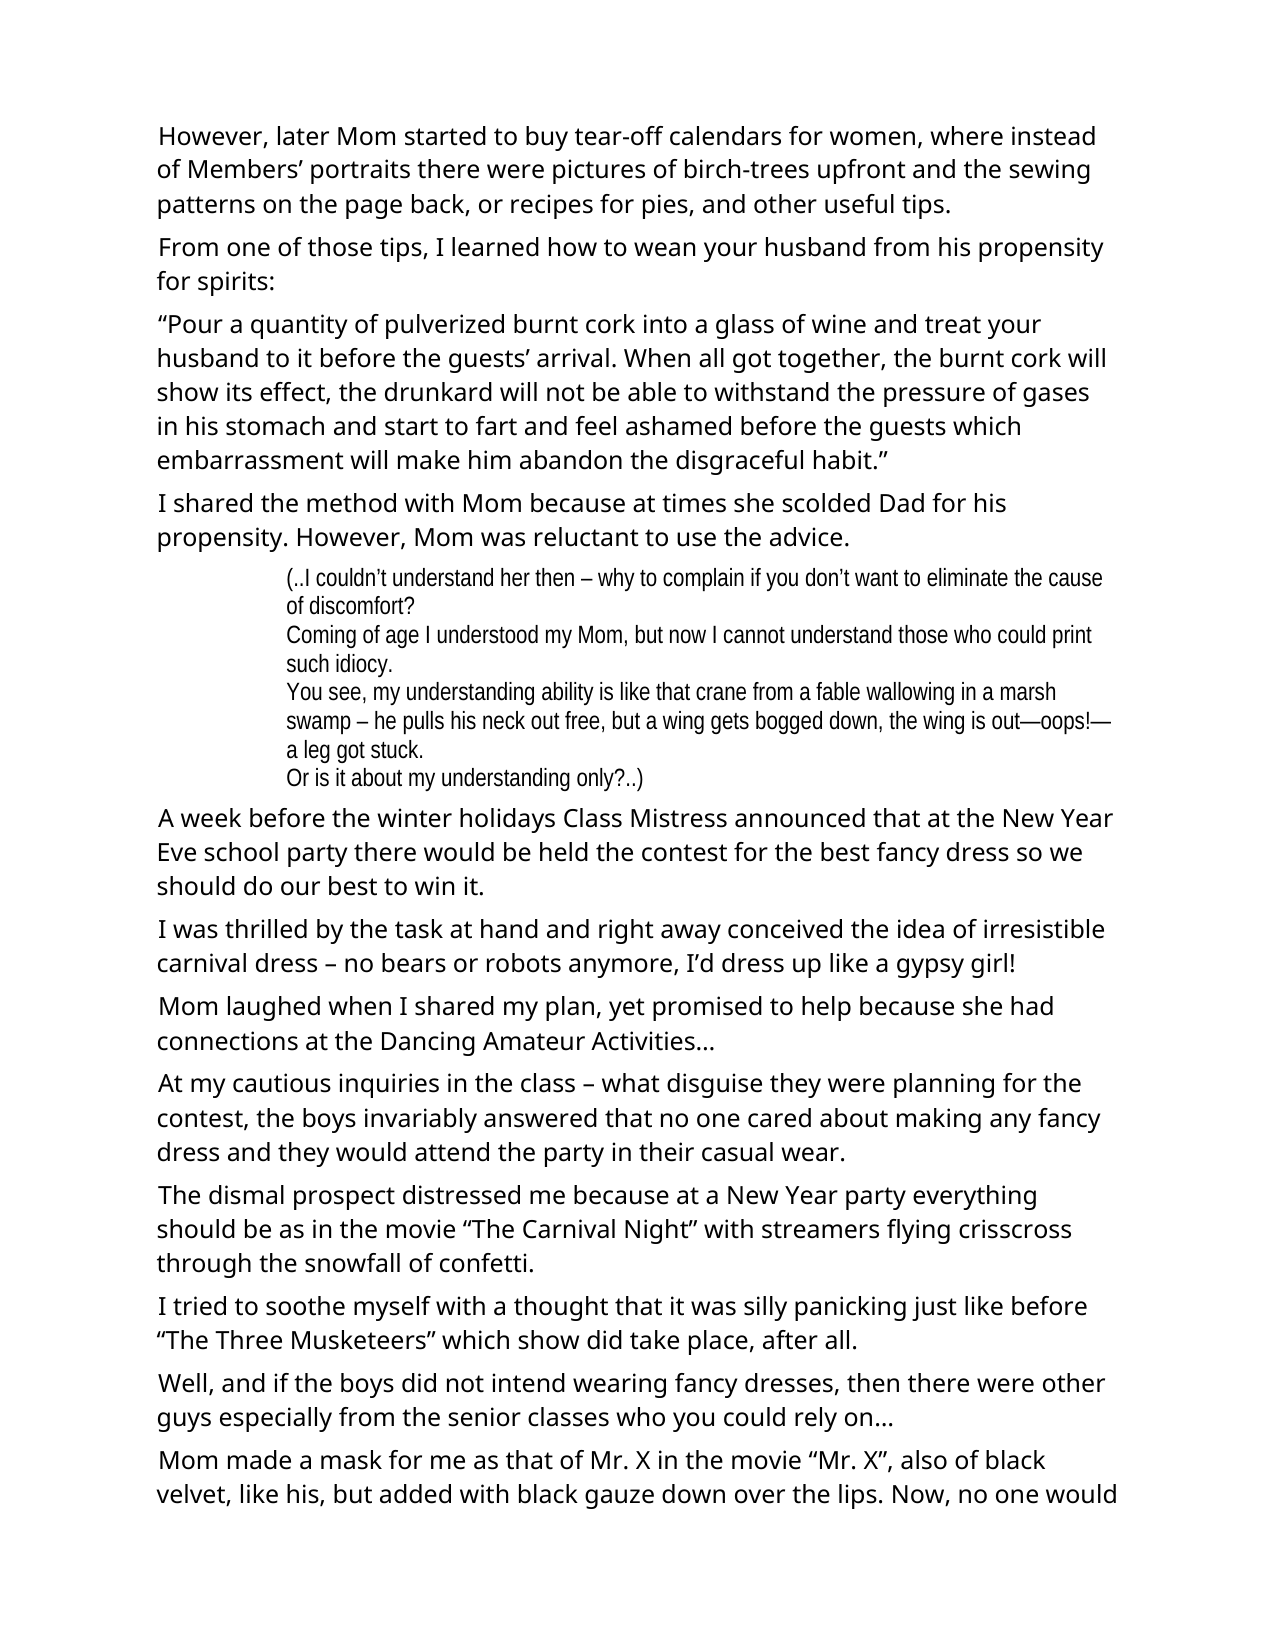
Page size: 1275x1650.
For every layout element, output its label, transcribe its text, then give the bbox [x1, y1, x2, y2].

text A week before the winter holidays Class Mistress announced that at the New Year Eve school party there would be held the contest for the best fancy dress so we should do our best to win it. [156, 801, 1118, 903]
text The dismal prospect distressed me because at a New Year party everything should be as in the movie “The Carnival Night” with streamers flying crisscross through the snowfall of confetti. [156, 1177, 1118, 1279]
list You see, my understanding ability is like that crane from a fable wallowing in a marsh swamp – he pulls his neck out free, but a wing gets bogged down, the wing is out—oops!—a leg got stuck. [286, 677, 1118, 763]
text “Pour a quantity of pulverized burnt cork into a glass of wine and treat your husband to it before the guests’ arrival. When all got together, the burnt cork will show its effect, the drunkard will not be able to withstand the pressure of gases in his stomach and start to fart and feel ashamed before the guests which embarrassment will make him abandon the disgraceful habit.” [156, 306, 1118, 477]
list Coming of age I understood my Mom, but now I cannot understand those who could print such idiocy. [286, 620, 1118, 677]
text However, later Mom started to buy tear-off calendars for women, where instead of Members’ portraits there were pictures of birch-trees upfront and the sewing patterns on the page back, or recipes for pies, and other useful tips. [156, 118, 1118, 220]
text I tried to soothe myself with a thought that it was silly panicking just like before “The Three Musketeers” which show did take place, after all. [156, 1288, 1118, 1357]
text From one of those tips, I learned how to wean your husband from his propensity for spirits: [156, 229, 1118, 297]
text Mom laughed when I shared my plan, yet promised to help because she had connections at the Dancing Amateur Activities… [156, 989, 1118, 1057]
list (..I couldn’t understand her then – why to complain if you don’t want to eliminate the cause of discomfort? [286, 563, 1118, 620]
text I shared the method with Mom because at times she scolded Dad for his propensity. However, Mom was reluctant to use the advice. [156, 486, 1118, 554]
list Or is it about my understanding only?..) [286, 763, 1118, 792]
text I was thrilled by the task at hand and right away conceived the idea of irresistible carnival dress – no bears or robots anymore, I’d dress up like a gypsy girl! [156, 912, 1118, 980]
text Mom made a mask for me as that of Mr. X in the movie “Mr. X”, also of black velvet, like his, but added with black gauze down over the lips. Now, no one would [156, 1443, 1118, 1511]
text At my cautious inquiries in the class – what disguise they were planning for the contest, the boys invariably answered that no one cared about making any fancy dress and they would attend the party in their casual wear. [156, 1066, 1118, 1168]
text Well, and if the boys did not intend wearing fancy dresses, then there were other guys especially from the senior classes who you could rely on… [156, 1366, 1118, 1434]
